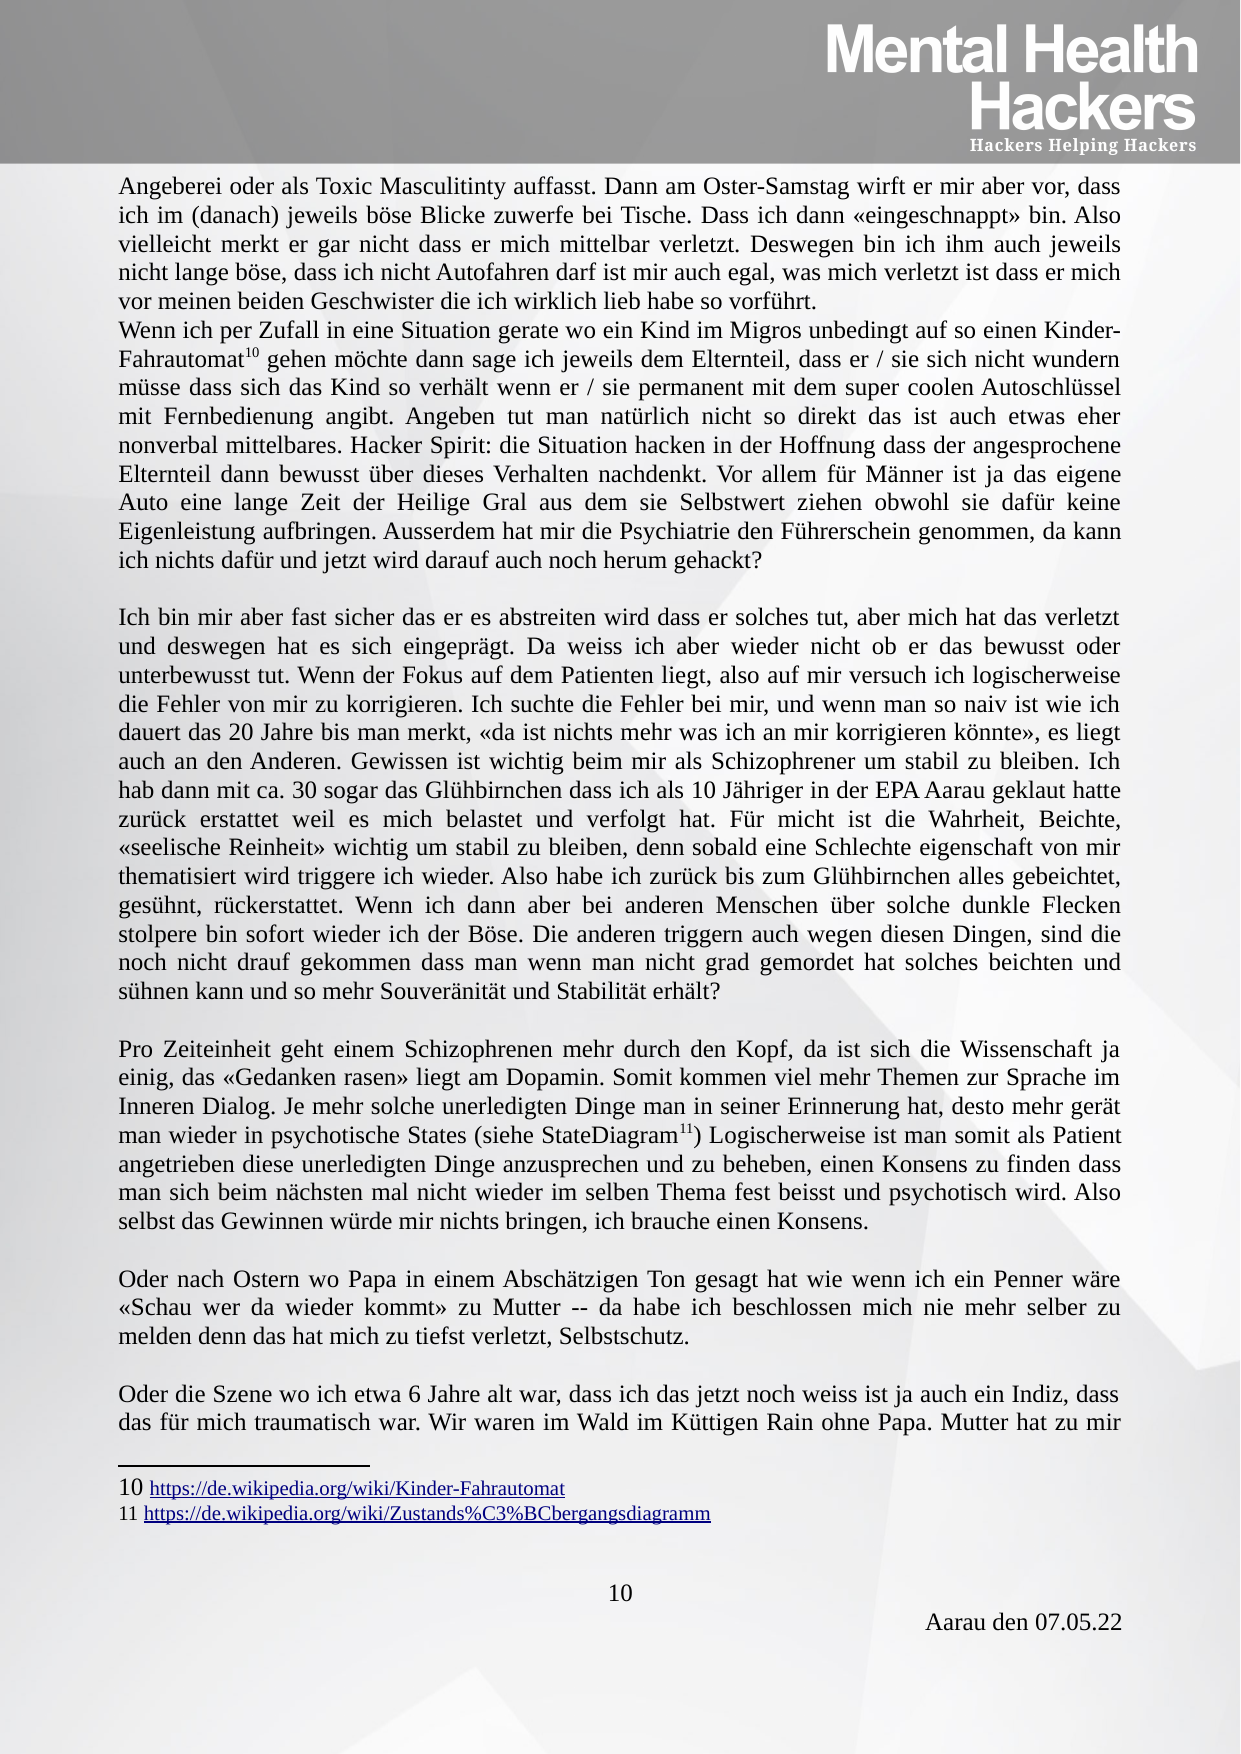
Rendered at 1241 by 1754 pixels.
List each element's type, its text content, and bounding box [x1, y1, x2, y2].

text Wenn ich per Zufall in eine Situation gerate wo ein Kind im Migros unbedingt auf so einen Kinder-Fahrautomat gehen möchte dann sage ich jeweils dem Elternteil, dass er / sie sich nicht wundern müsse dass sich das Kind so verhält wenn er / sie permanent mit dem super coolen Autoschlüssel mit Fernbedienung angibt. Angeben tut man natürlich nicht so direkt das ist auch etwas eher nonverbal mittelbares. Hacker Spirit: die Situation hacken in der Hoffnung dass der angesprochene Elternteil dann bewusst über dieses Verhalten nachdenkt. Vor allem für Männer ist ja das eigene Auto eine lange Zeit der Heilige Gral aus dem sie Selbstwert ziehen obwohl sie dafür keine Eigenleistung aufbringen. Ausserdem hat mir die Psychiatrie den Führerschein genommen, da kann ich nichts dafür und jetzt wird darauf auch noch herum gehackt? [118, 315, 1122, 574]
text Pro Zeiteinheit geht einem Schizophrenen mehr durch den Kopf, da ist sich die Wissenschaft ja einig, das «Gedanken rasen» liegt am Dopamin. Somit kommen viel mehr Themen zur Sprache im Inneren Dialog. Je mehr solche unerledigten Dinge man in seiner Erinnerung hat, desto mehr gerät man wieder in psychotische States (siehe StateDiagram) Logischerweise ist man somit als Patient angetrieben diese unerledigten Dinge anzusprechen und zu beheben, einen Konsens zu finden dass man sich beim nächsten mal nicht wieder im selben Thema fest beisst und psychotisch wird. Also selbst das Gewinnen würde mir nichts bringen, ich brauche einen Konsens. [118, 1034, 1122, 1235]
text Angeberei oder als Toxic Masculitinty auffasst. Dann am Oster-Samstag wirft er mir aber vor, dass ich im (danach) jeweils böse Blicke zuwerfe bei Tische. Dass ich dann «eingeschnappt» bin. Also vielleicht merkt er gar nicht dass er mich mittelbar verletzt. Deswegen bin ich ihm auch jeweils nicht lange böse, dass ich nicht Autofahren darf ist mir auch egal, was mich verletzt ist dass er mich vor meinen beiden Geschwister die ich wirklich lieb habe so vorführt. [118, 171, 1122, 315]
text Oder nach Ostern wo Papa in einem Abschätzigen Ton gesagt hat wie wenn ich ein Penner wäre «Schau wer da wieder kommt» zu Mutter -- da habe ich beschlossen mich nie mehr selber zu melden denn das hat mich zu tiefst verletzt, Selbstschutz. [118, 1264, 1122, 1350]
text https://de.wikipedia.org/wiki/Kinder-Fahrautomat [118, 1472, 1122, 1501]
picture [0, 0, 1241, 1754]
text Oder die Szene wo ich etwa 6 Jahre alt war, dass ich das jetzt noch weiss ist ja auch ein Indiz, dass das für mich traumatisch war. Wir waren im Wald im Küttigen Rain ohne Papa. Mutter hat zu mir [118, 1379, 1122, 1436]
text https://de.wikipedia.org/wiki/Zustands%C3%BCbergangsdiagramm [118, 1501, 1122, 1525]
text Ich bin mir aber fast sicher das er es abstreiten wird dass er solches tut, aber mich hat das verletzt und deswegen hat es sich eingeprägt. Da weiss ich aber wieder nicht ob er das bewusst oder unterbewusst tut. Wenn der Fokus auf dem Patienten liegt, also auf mir versuch ich logischerweise die Fehler von mir zu korrigieren. Ich suchte die Fehler bei mir, und wenn man so naiv ist wie ich dauert das 20 Jahre bis man merkt, «da ist nichts mehr was ich an mir korrigieren könnte», es liegt auch an den Anderen. Gewissen ist wichtig beim mir als Schizophrener um stabil zu bleiben. Ich hab dann mit ca. 30 sogar das Glühbirnchen dass ich als 10 Jähriger in der EPA Aarau geklaut hatte zurück erstattet weil es mich belastet und verfolgt hat. Für micht ist die Wahrheit, Beichte, «seelische Reinheit» wichtig um stabil zu bleiben, denn sobald eine Schlechte eigenschaft von mir thematisiert wird triggere ich wieder. Also habe ich zurück bis zum Glühbirnchen alles gebeichtet, gesühnt, rückerstattet. Wenn ich dann aber bei anderen Menschen über solche dunkle Flecken stolpere bin sofort wieder ich der Böse. Die anderen triggern auch wegen diesen Dingen, sind die noch nicht drauf gekommen dass man wenn man nicht grad gemordet hat solches beichten und sühnen kann und so mehr Souveränität und Stabilität erhält? [118, 602, 1122, 1005]
